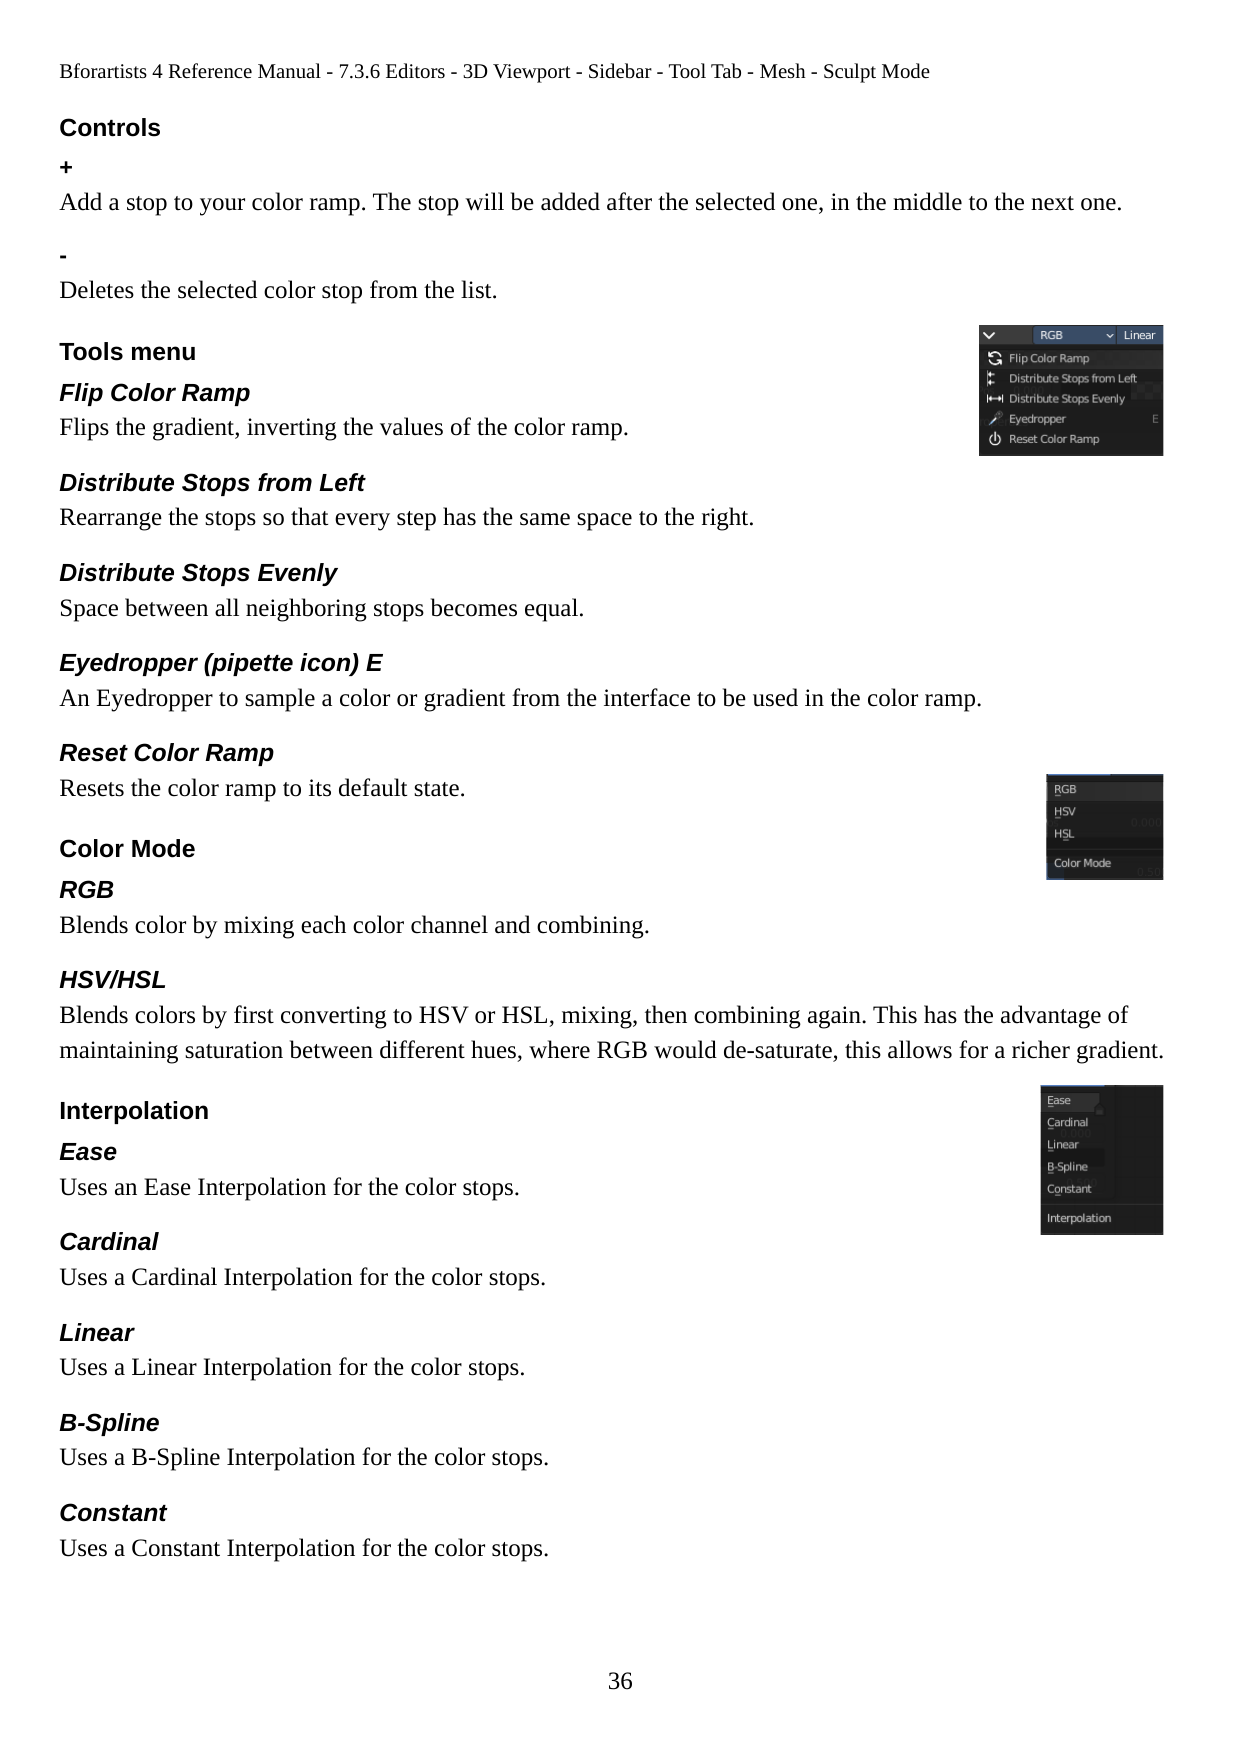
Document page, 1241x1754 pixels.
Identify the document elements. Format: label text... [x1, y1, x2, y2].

text Uses an Ease Interpolation for the color stops. [59, 1172, 1040, 1201]
text Resets the color ramp to its default state. [59, 773, 1181, 802]
subtitle - [59, 242, 1181, 269]
text Rearrange the stops so that every step has the same space to the right. [59, 502, 1181, 531]
subtitle Flip Color Ramp [59, 378, 979, 406]
subtitle B-Spline [59, 1408, 1181, 1436]
subtitle [1164, 337, 1181, 365]
subtitle RGB [59, 875, 1181, 904]
subtitle [1164, 1137, 1181, 1166]
subtitle Ease [59, 1137, 1040, 1166]
subtitle Controls [59, 113, 1181, 141]
text Uses a B-Spline Interpolation for the color stops. [59, 1442, 1181, 1471]
text Blends colors by first converting to HSV or HSL, mixing, then combining again. This has the advantage of maintaining saturation between different hues, where RGB would de-saturate, this allows for a richer gradient. [59, 1000, 1181, 1063]
text Space between all neighboring stops becomes equal. [59, 593, 1181, 621]
text Uses a Linear Interpolation for the color stops. [59, 1352, 1181, 1381]
subtitle Eyedropper (pipette icon) E [59, 648, 1181, 676]
text An Eyedropper to sample a color or gradient from the interface to be used in the color ramp. [59, 683, 1181, 711]
picture [979, 325, 1164, 456]
subtitle [1164, 834, 1181, 863]
subtitle Interpolation [59, 1096, 1040, 1125]
text Uses a Cardinal Interpolation for the color stops. [59, 1262, 1181, 1291]
subtitle + [59, 154, 1181, 180]
subtitle Linear [59, 1318, 1181, 1346]
subtitle Tools menu [59, 337, 979, 365]
text Deletes the selected color stop from the list. [59, 275, 1181, 304]
subtitle Reset Color Ramp [59, 738, 1181, 767]
subtitle Cardinal [59, 1227, 1181, 1256]
text Uses a Constant Interpolation for the color stops. [59, 1533, 1181, 1561]
picture [1040, 1085, 1164, 1235]
text Add a stop to your color ramp. The stop will be added after the selected one, in the middle to the next one. [59, 187, 1181, 215]
subtitle Color Mode [59, 834, 1046, 863]
text Blends color by mixing each color channel and combining. [59, 910, 1181, 939]
picture [1046, 774, 1164, 880]
subtitle [1164, 378, 1181, 406]
subtitle Distribute Stops Evenly [59, 558, 1181, 586]
text Flips the gradient, inverting the values of the color ramp. [59, 412, 979, 441]
subtitle Constant [59, 1498, 1181, 1526]
subtitle [1164, 1096, 1181, 1125]
subtitle HSV/HSL [59, 966, 1181, 994]
subtitle Distribute Stops from Left [59, 468, 1181, 496]
